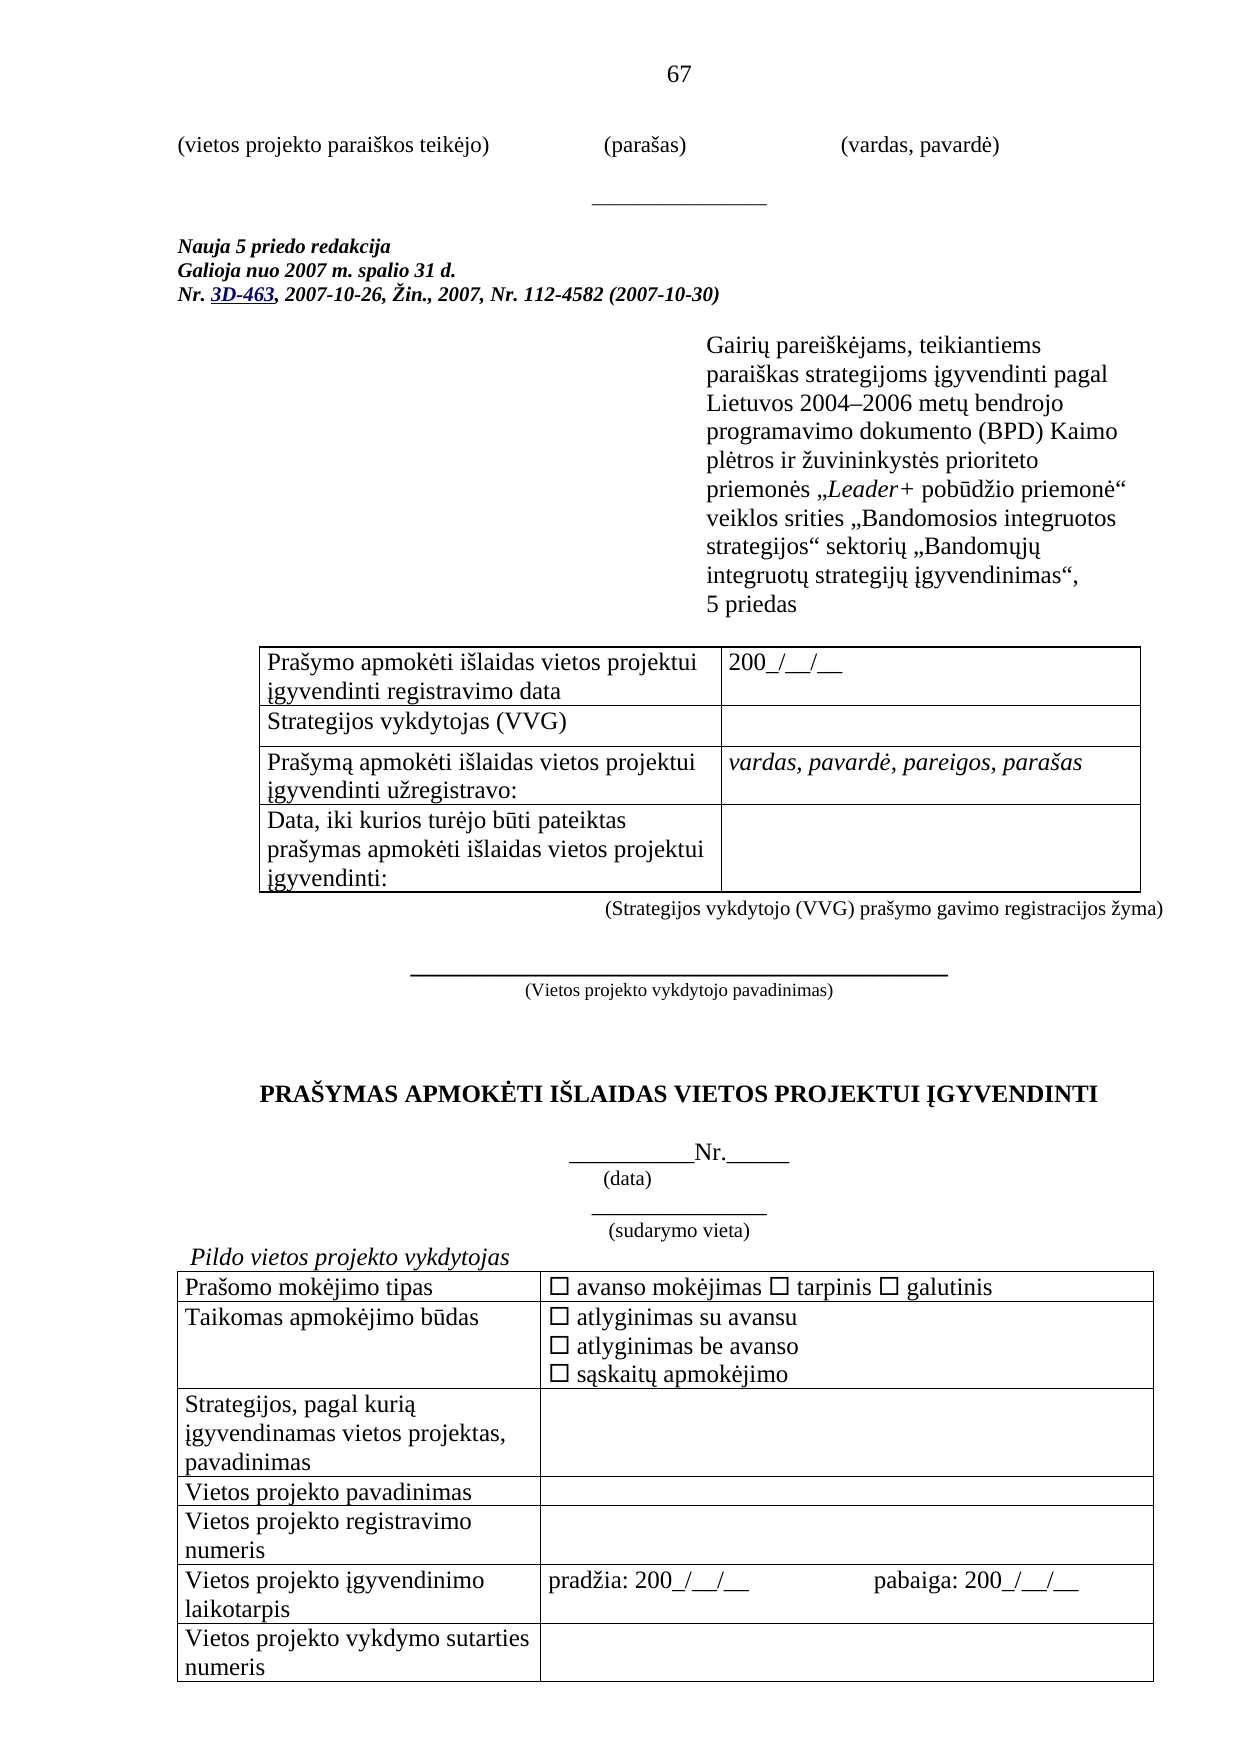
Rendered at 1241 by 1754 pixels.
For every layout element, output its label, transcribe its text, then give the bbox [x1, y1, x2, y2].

table_cell Taikomas apmokėjimo būdas [178, 1302, 540, 1388]
text (vietos projekto paraiškos teikėjo) (parašas) (vardas, pavardė) [177, 131, 1181, 157]
table_cell pradžia: 200_/__/__ pabaiga: 200_/__/__ [541, 1565, 1153, 1622]
table_header Gairių pareiškėjams, teikiantiems paraiškas strategijoms įgyvendinti pagal Lietuvos 2004–2006 metų bendrojo programavimo dokumento (BPD) Kaimo plėtros ir žuvininkystės prioriteto priemonės „Leader+ pobūdžio priemonė“ veiklos srities „Bandomosios integruotos strategijos“ sektorių „Bandomųjų integruotų strategijų įgyvendinimas“, 5 priedas [695, 330, 1140, 618]
table_cell Vietos projekto vykdymo sutarties numeris [178, 1624, 540, 1681]
table_header  avanso mokėjimas  tarpinis  galutinis [541, 1272, 1153, 1301]
text (sudarymo vieta) [177, 1218, 1181, 1242]
table_cell [541, 1624, 1153, 1681]
text ______________ [177, 1189, 1181, 1218]
table_cell [541, 1389, 1153, 1476]
table_cell  atlyginimas su avansu  atlyginimas be avanso  sąskaitų apmokėjimo [541, 1302, 1153, 1388]
table_cell Strategijos, pagal kurią įgyvendinamas vietos projektas, pavadinimas [178, 1389, 540, 1476]
table_header Prašomo mokėjimo tipas [178, 1272, 540, 1301]
table_cell [722, 706, 1140, 746]
table_header Prašymo apmokėti išlaidas vietos projektui įgyvendinti registravimo data [260, 648, 721, 705]
table_cell Strategijos vykdytojas (VVG) [260, 706, 721, 746]
table_cell [722, 805, 1140, 891]
table_cell Data, iki kurios turėjo būti pateiktas prašymas apmokėti išlaidas vietos projektui įgyvendinti: [260, 805, 721, 891]
text __________Nr._____ [177, 1137, 1181, 1166]
table_cell Prašymą apmokėti išlaidas vietos projektui įgyvendinti užregistravo: [260, 747, 721, 804]
table_cell vardas, pavardė, pareigos, parašas [722, 747, 1140, 804]
text ___________________________________________ [177, 950, 1181, 979]
text (Strategijos vykdytojo (VVG) prašymo gavimo registracijos žyma) [111, 892, 1181, 921]
text (Vietos projekto vykdytojo pavadinimas) [177, 979, 1181, 1000]
text Galioja nuo 2007 m. spalio 31 d. [177, 258, 1181, 282]
text PRAŠYMAS APMOKĖTI IŠLAIDAS VIETOS PROJEKTUI ĮGYVENDINTI [177, 1079, 1181, 1108]
table_cell Vietos projekto įgyvendinimo laikotarpis [178, 1565, 540, 1622]
text Pildo vietos projekto vykdytojas [177, 1242, 1181, 1271]
text (data) [582, 1166, 1181, 1189]
text Nr. 3D-463, 2007-10-26, Žin., 2007, Nr. 112-4582 (2007-10-30) [177, 282, 1181, 306]
table_cell Vietos projekto pavadinimas [178, 1477, 540, 1505]
table_cell [541, 1477, 1153, 1505]
table_header 200_/__/__ [722, 648, 1140, 705]
text ______________ [177, 186, 1181, 210]
table_cell [541, 1506, 1153, 1564]
text Nauja 5 priedo redakcija [177, 234, 1181, 258]
table_cell Vietos projekto registravimo numeris [178, 1506, 540, 1564]
